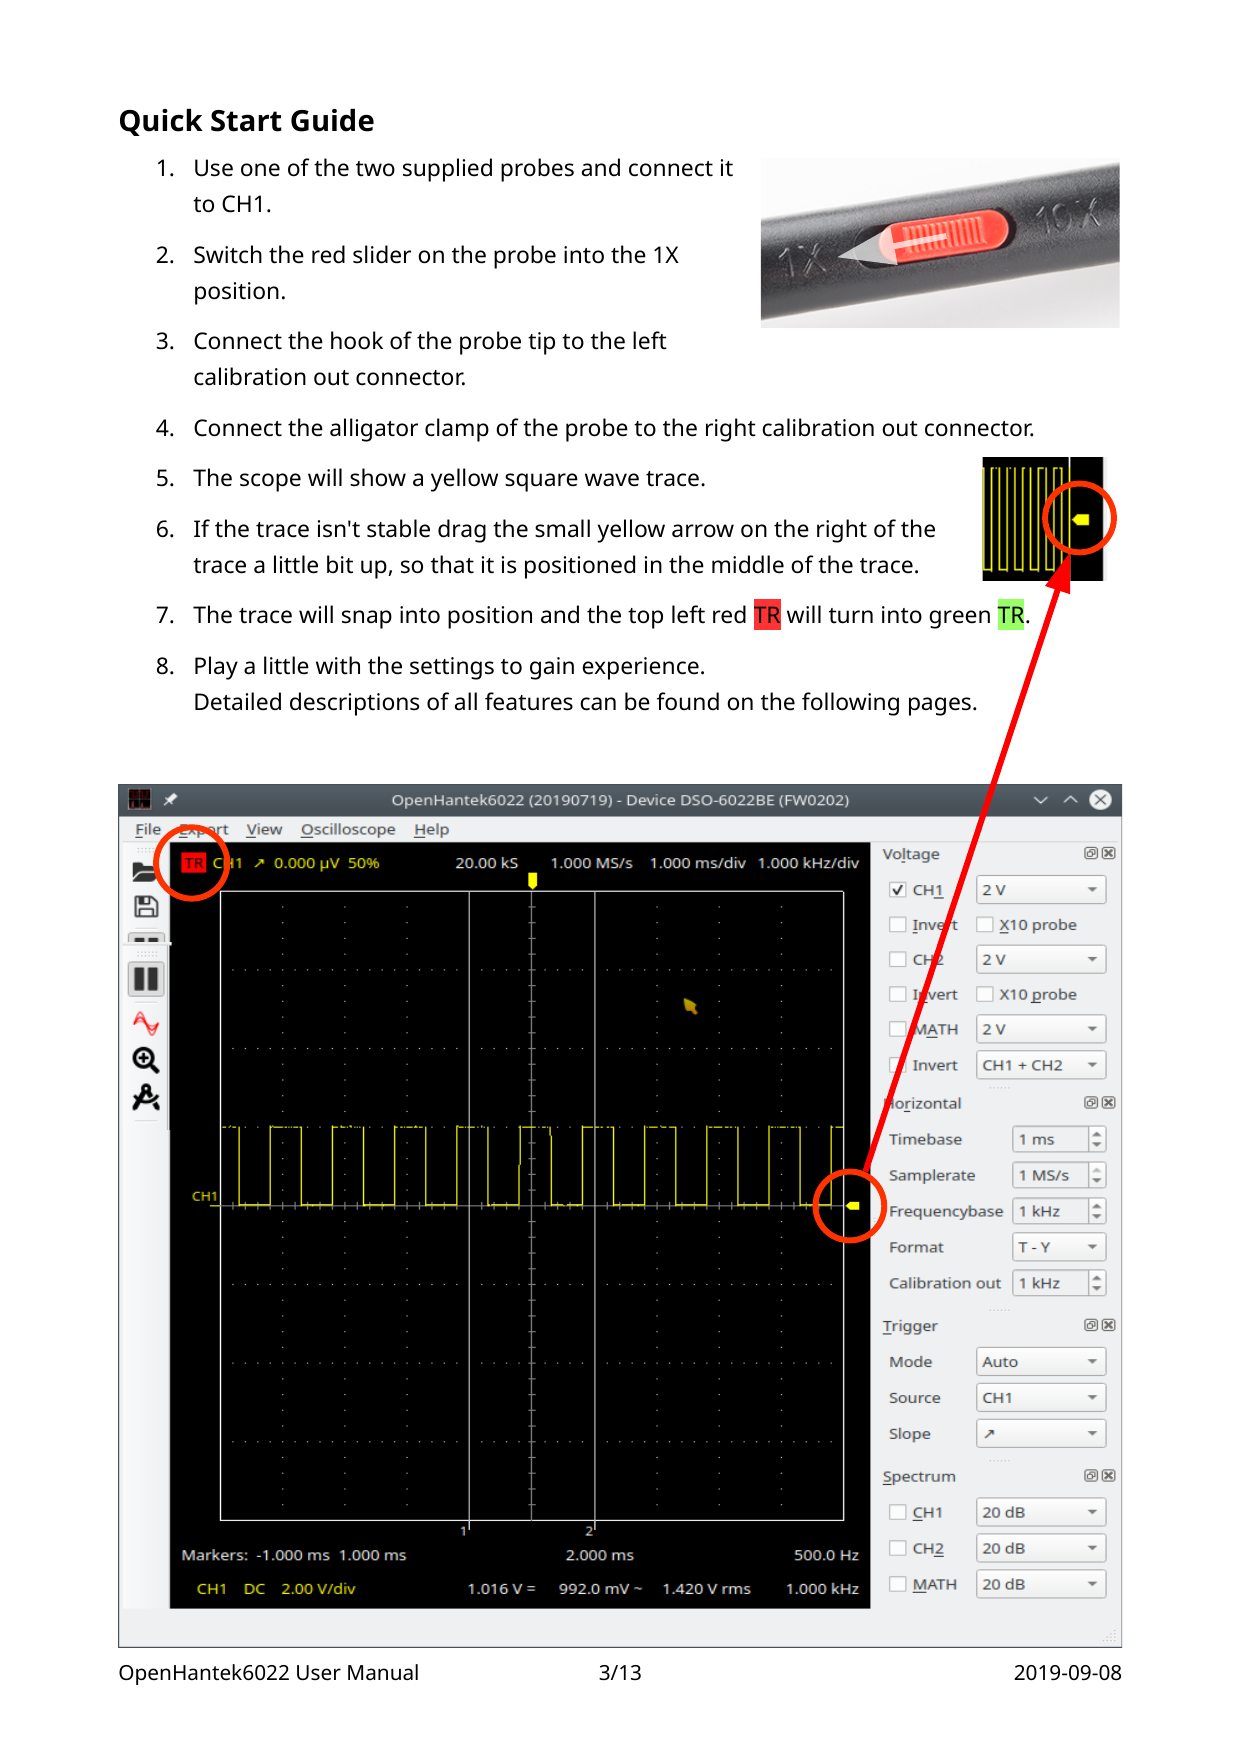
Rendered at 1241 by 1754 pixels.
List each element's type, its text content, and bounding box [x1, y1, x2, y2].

subtitle [1071, 513, 1122, 580]
picture [819, 1175, 881, 1237]
subtitle Switch the red slider on the probe into the 1X position. [156, 239, 760, 306]
subtitle If the trace isn't stable drag the small yellow arrow on the right of the trace a little bit up, so that it is positioned in the middle of the trace. [156, 513, 1062, 580]
picture [118, 784, 1123, 1648]
subtitle [1048, 599, 1122, 630]
subtitle Play a little with the settings to gain experience. Detailed descriptions of all features can be found on the following pages. [156, 649, 1034, 717]
subtitle The scope will show a yellow square wave trace. [156, 462, 990, 493]
picture [760, 158, 1120, 328]
subtitle Connect the alligator clamp of the probe to the right calibration out connector. [156, 412, 1122, 443]
picture [1049, 487, 1108, 549]
picture [990, 457, 1108, 562]
picture [1071, 544, 1108, 562]
subtitle [1020, 649, 1122, 717]
subtitle Connect the hook of the probe tip to the left calibration out connector. [156, 325, 1122, 392]
subtitle The trace will snap into position and the top left red TR will turn into green TR. [156, 599, 1051, 630]
subtitle Quick Start Guide [118, 100, 1122, 140]
subtitle Use one of the two supplied probes and connect it to CH1. [156, 152, 1122, 219]
